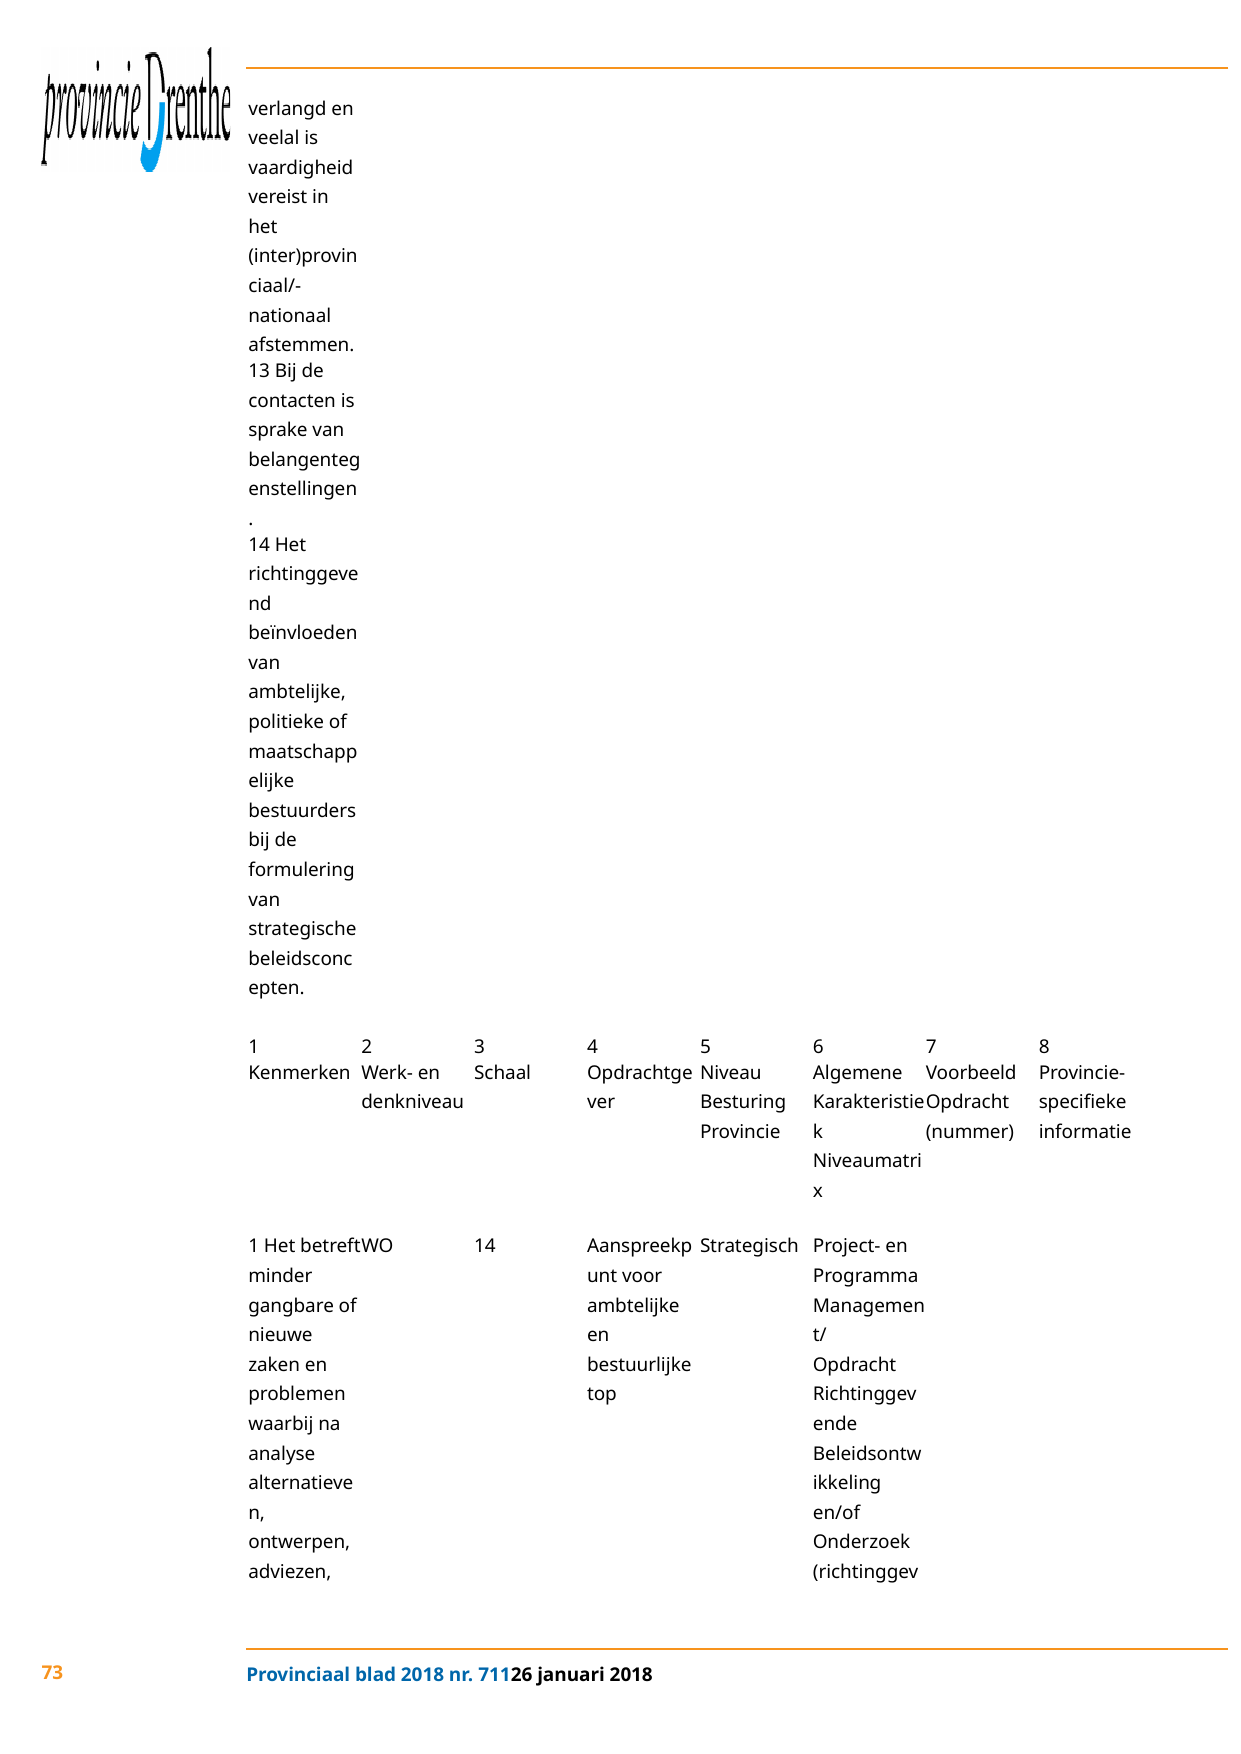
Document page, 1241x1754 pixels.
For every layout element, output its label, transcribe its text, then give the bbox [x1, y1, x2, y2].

table_cell WO [361, 1233, 474, 1584]
table_cell Provincie-specifieke informatie [1039, 1059, 1152, 1233]
table_cell Aanspreekpunt voor ambtelijke en bestuurlijke top [587, 1233, 700, 1584]
table_cell 14 [474, 1233, 587, 1584]
picture [41, 47, 231, 172]
table_cell 14 Het richtinggevend beïnvloeden van ambtelijke, politieke of maatschappelijke bestuurders bij de formulering van strategische beleidsconcepten. [248, 531, 361, 1000]
table_cell Project- en Programma Management/ Opdracht Richtinggevende Beleidsontwikkeling en/of Onderzoek (richtinggev [813, 1233, 926, 1584]
table_cell [1039, 95, 1152, 1000]
table_header 4 [587, 1033, 700, 1059]
table_cell [361, 95, 474, 1000]
table_cell Algemene Karakteristiek Niveaumatrix [813, 1059, 926, 1233]
table_cell [248, 1110, 361, 1233]
table_cell [587, 95, 700, 1000]
table_header 6 [813, 1033, 926, 1059]
table_header 3 [474, 1033, 587, 1059]
table_cell Niveau Besturing Provincie [700, 1059, 813, 1233]
table_cell Strategisch [700, 1233, 813, 1584]
table_header 1 [248, 1033, 361, 1059]
table_cell [700, 95, 813, 1000]
table_header 5 [700, 1033, 813, 1059]
table_cell 1 Het betreft minder gangbare of nieuwe zaken en problemen waarbij na analyse alternatieven, ontwerpen, adviezen, [248, 1233, 361, 1584]
table_cell [474, 95, 587, 1000]
table_cell [248, 1085, 361, 1110]
table_header 2 [361, 1033, 474, 1059]
table_cell verlangd en veelal is vaardigheid vereist in het (inter)provinciaal/-nationaal afstemmen. [248, 95, 361, 357]
table_header 8 [1039, 1033, 1152, 1059]
table_cell [926, 95, 1038, 1000]
table_cell Opdrachtgever [587, 1059, 700, 1233]
table_cell [1039, 1233, 1152, 1584]
table_cell Kenmerken [248, 1059, 361, 1085]
table_cell 13 Bij de contacten is sprake van belangentegenstellingen. [248, 357, 361, 531]
table_cell [926, 1233, 1038, 1584]
table_cell Schaal [474, 1059, 587, 1233]
table_cell Voorbeeld Opdracht (nummer) [926, 1059, 1038, 1233]
table_header 7 [926, 1033, 1038, 1059]
table_cell [813, 95, 926, 1000]
table_cell Werk- en denkniveau [361, 1059, 474, 1233]
